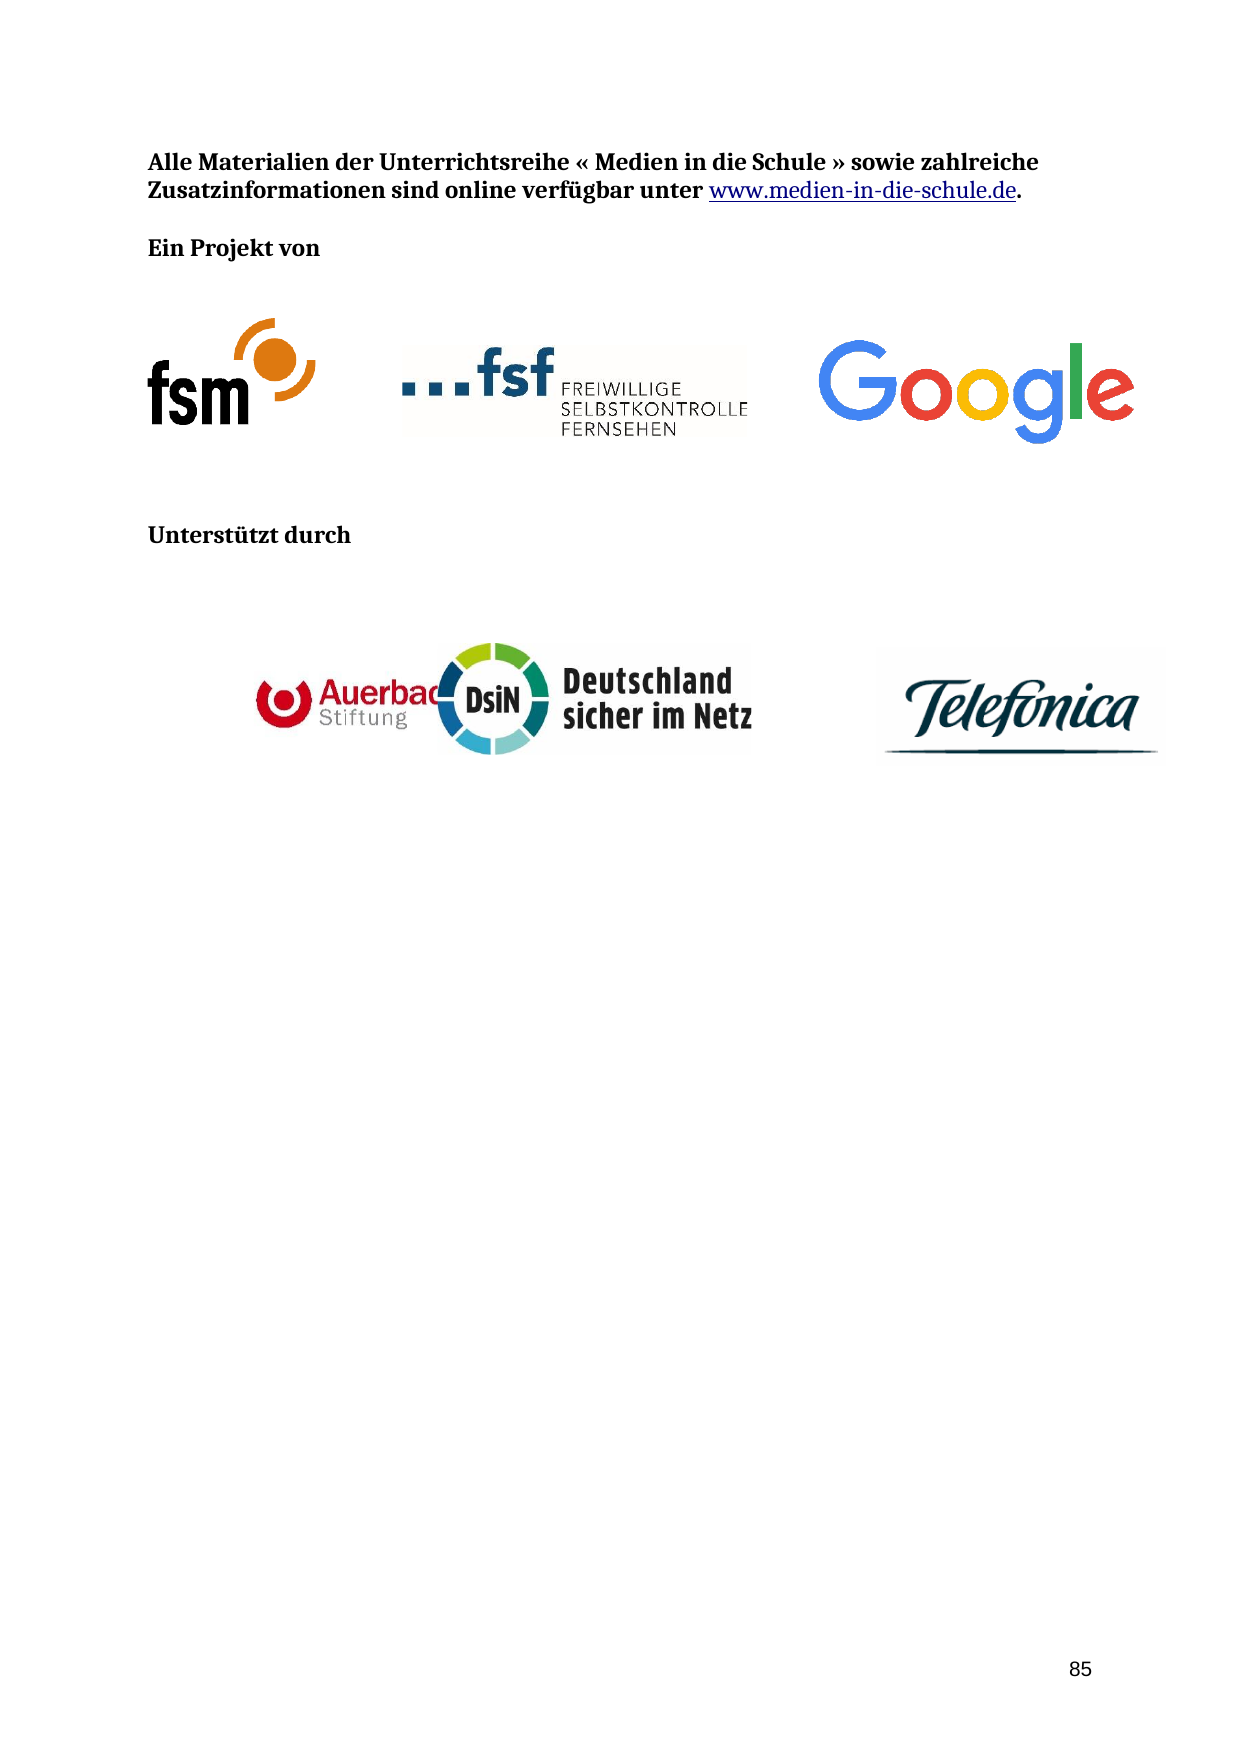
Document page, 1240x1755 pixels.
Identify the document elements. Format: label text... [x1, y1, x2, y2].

picture [402, 345, 748, 437]
text Ein Projekt von [148, 234, 1092, 263]
picture [147, 318, 316, 425]
text Unterstützt durch [148, 521, 1092, 550]
picture [210, 643, 752, 755]
picture [818, 340, 1136, 444]
picture [875, 647, 1167, 766]
text Alle Materialien der Unterrichtsreihe « Medien in die Schule » sowie zahlreiche Zusatzinformationen sind online verfügbar unter www.medien-in-die-schule.de. [148, 148, 1092, 205]
